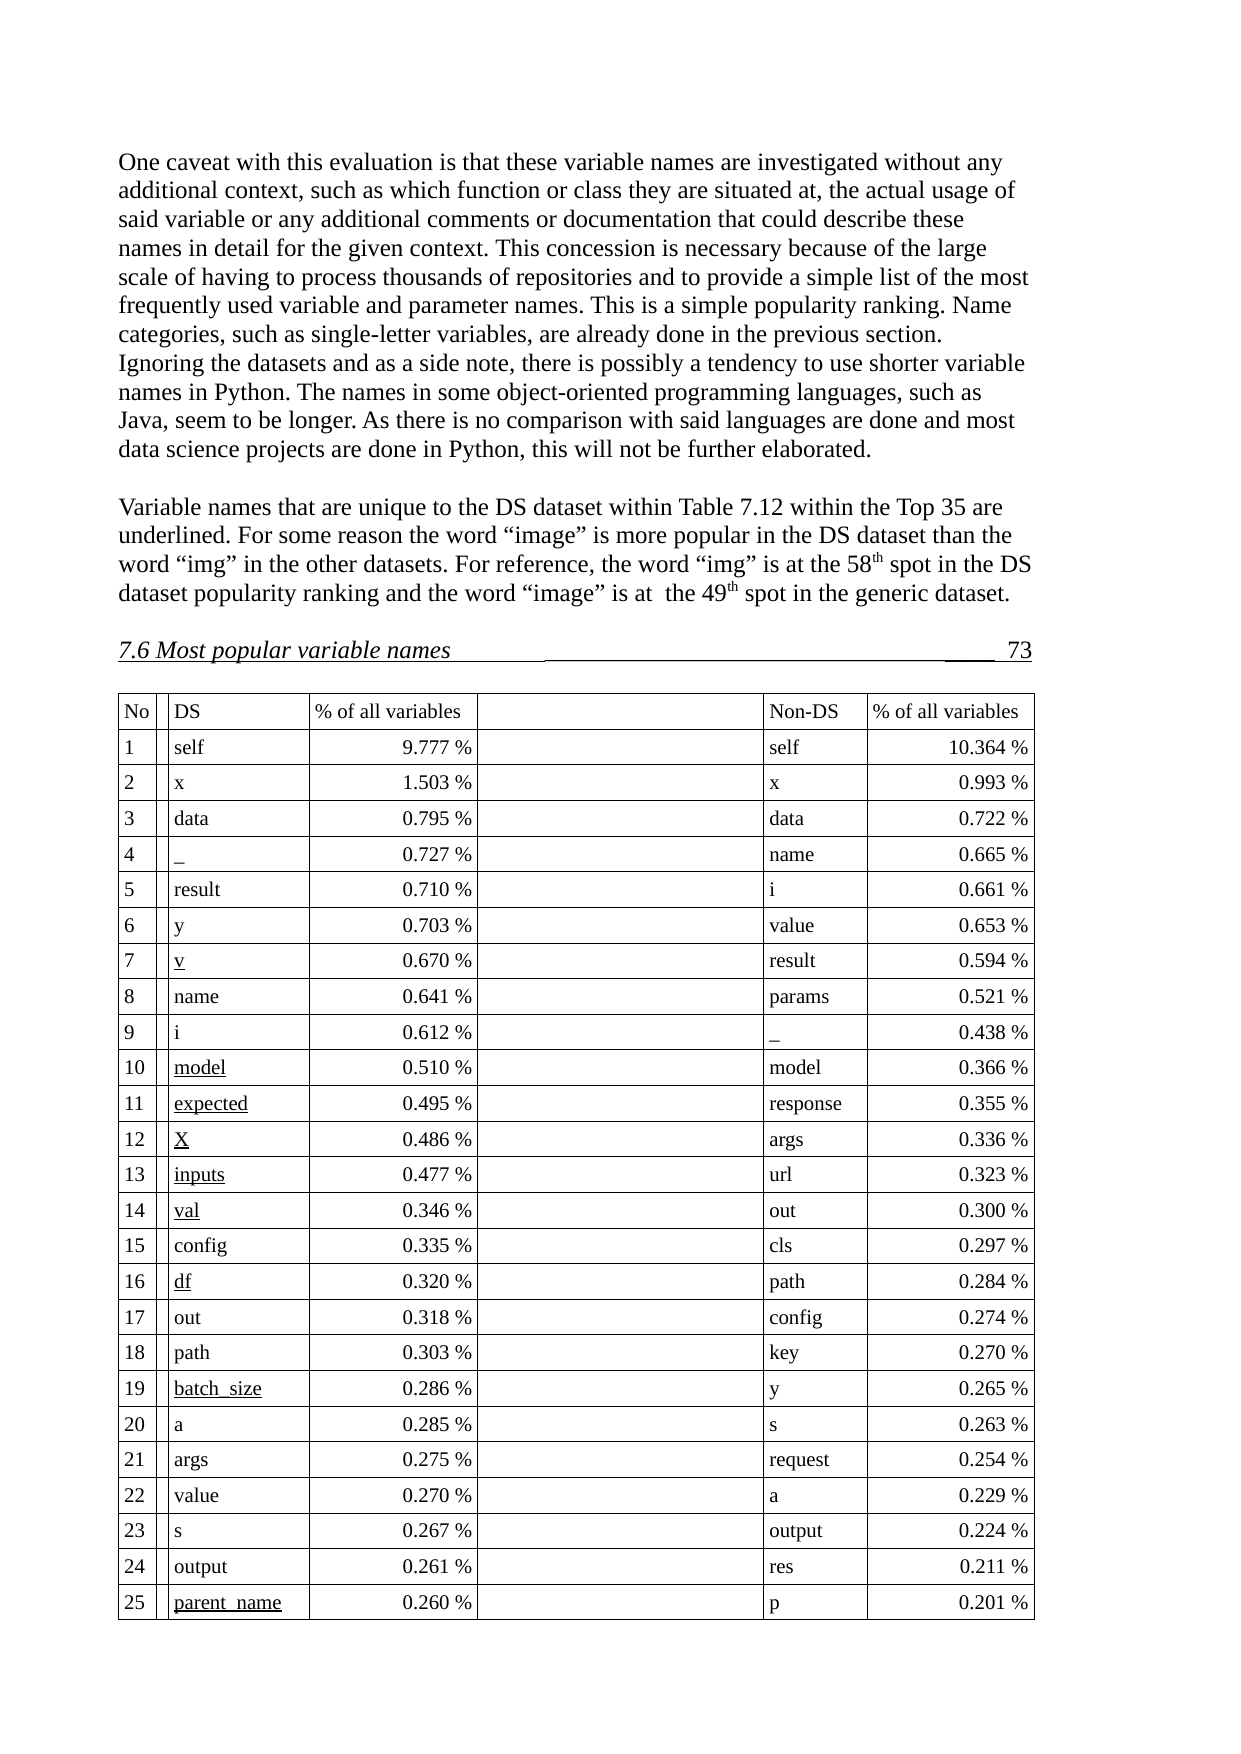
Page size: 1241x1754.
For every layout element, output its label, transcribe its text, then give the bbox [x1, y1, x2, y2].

table_cell [478, 979, 763, 1014]
table_cell path [169, 1335, 309, 1370]
table_header No [119, 694, 156, 729]
table_cell 14 [119, 1193, 156, 1227]
table_cell [478, 1015, 763, 1049]
table_cell value [764, 908, 867, 942]
table_cell path [764, 1264, 867, 1299]
table_cell 0,323 % [868, 1157, 1034, 1192]
table_cell data [764, 801, 867, 836]
text One caveat with this evaluation is that these variable names are investigated without any additional context, such as which function or class they are situated at, the actual usage of said variable or any additional comments or documentation that could describe these names in detail for the given context. This concession is necessary because of the large scale of having to process thousands of repositories and to provide a simple list of the most frequently used variable and parameter names. This is a simple popularity ranking. Name categories, such as single-letter variables, are already done in the previous section. Ignoring the datasets and as a side note, there is possibly a tendency to use shorter variable names in Python. The names in some object-oriented programming languages, such as Java, seem to be longer. As there is no comparison with said languages are done and most data science projects are done in Python, this will not be further elaborated. [118, 147, 1033, 463]
table_cell 19 [119, 1371, 156, 1406]
table_cell [157, 1442, 168, 1477]
table_cell [157, 801, 168, 836]
table_cell [157, 1122, 168, 1156]
table_cell [478, 1086, 763, 1121]
table_cell [157, 872, 168, 907]
table_cell 0,211 % [868, 1549, 1034, 1584]
table_cell 20 [119, 1407, 156, 1441]
table_cell 1,503 % [310, 765, 477, 800]
table_cell [157, 765, 168, 800]
table_cell s [764, 1407, 867, 1441]
table_cell 0,510 % [310, 1050, 477, 1085]
table_cell 0,993 % [868, 765, 1034, 800]
table_header DS [169, 694, 309, 729]
table_cell x [764, 765, 867, 800]
table_cell 0,336 % [868, 1122, 1034, 1156]
table_cell 0,477 % [310, 1157, 477, 1192]
table_cell args [764, 1122, 867, 1156]
table_cell 0,653 % [868, 908, 1034, 942]
table_cell [157, 1585, 168, 1619]
table_cell result [169, 872, 309, 907]
table_cell 1 [119, 730, 156, 764]
table_cell y [169, 908, 309, 942]
table_cell [157, 1549, 168, 1584]
table_cell args [169, 1442, 309, 1477]
table_cell [157, 1478, 168, 1512]
table_cell [478, 1442, 763, 1477]
table_cell url [764, 1157, 867, 1192]
table_cell [157, 1371, 168, 1406]
table_cell 16 [119, 1264, 156, 1299]
table_cell 0,665 % [868, 837, 1034, 871]
table_cell [478, 837, 763, 871]
table_cell [157, 1407, 168, 1441]
table_cell 4 [119, 837, 156, 871]
table_cell 9,777 % [310, 730, 477, 764]
table_cell 0,438 % [868, 1015, 1034, 1049]
table_cell 0,710 % [310, 872, 477, 907]
table_cell 0,254 % [868, 1442, 1034, 1477]
table_cell [478, 1157, 763, 1192]
table_cell 18 [119, 1335, 156, 1370]
table_cell val [169, 1193, 309, 1227]
table_cell [478, 1371, 763, 1406]
table_cell result [764, 944, 867, 978]
table_cell 0,267 % [310, 1514, 477, 1548]
table_cell 0,594 % [868, 944, 1034, 978]
table_cell 0,297 % [868, 1229, 1034, 1263]
table_cell response [764, 1086, 867, 1121]
table_cell [157, 730, 168, 764]
table_cell parent_name [169, 1585, 309, 1619]
table_cell 0,229 % [868, 1478, 1034, 1512]
table_cell name [764, 837, 867, 871]
table_cell 0,260 % [310, 1585, 477, 1619]
table_cell 6 [119, 908, 156, 942]
table_cell 0,275 % [310, 1442, 477, 1477]
table_cell cls [764, 1229, 867, 1263]
table_cell [478, 1407, 763, 1441]
table_cell 0,703 % [310, 908, 477, 942]
table_cell params [764, 979, 867, 1014]
table_cell batch_size [169, 1371, 309, 1406]
table_cell 0,727 % [310, 837, 477, 871]
table_cell 2 [119, 765, 156, 800]
table_cell 0,318 % [310, 1300, 477, 1334]
table_cell [157, 837, 168, 871]
table_cell 9 [119, 1015, 156, 1049]
table_cell 0,285 % [310, 1407, 477, 1441]
table_cell [478, 730, 763, 764]
table_cell 0,284 % [868, 1264, 1034, 1299]
table_cell 0,486 % [310, 1122, 477, 1156]
table_cell 0,661 % [868, 872, 1034, 907]
table_cell 5 [119, 872, 156, 907]
table_cell X [169, 1122, 309, 1156]
table_cell 0,612 % [310, 1015, 477, 1049]
table_cell p [764, 1585, 867, 1619]
table_header [157, 694, 168, 729]
table_cell 0,224 % [868, 1514, 1034, 1548]
table_cell 0,201 % [868, 1585, 1034, 1619]
table_cell 11 [119, 1086, 156, 1121]
table_cell 10 [119, 1050, 156, 1085]
table_cell 0,270 % [868, 1335, 1034, 1370]
table_cell 23 [119, 1514, 156, 1548]
table_cell [478, 1193, 763, 1227]
table_cell x [169, 765, 309, 800]
table_cell [478, 1122, 763, 1156]
table_cell a [764, 1478, 867, 1512]
table_cell 0,263 % [868, 1407, 1034, 1441]
table_header % of all variables [310, 694, 477, 729]
table_cell _ [764, 1015, 867, 1049]
table_cell res [764, 1549, 867, 1584]
table_cell i [764, 872, 867, 907]
table_cell 0,670 % [310, 944, 477, 978]
table_cell [157, 1514, 168, 1548]
table_cell out [169, 1300, 309, 1334]
table_cell 21 [119, 1442, 156, 1477]
table_cell 0,274 % [868, 1300, 1034, 1334]
table_cell 0,265 % [868, 1371, 1034, 1406]
table_cell value [169, 1478, 309, 1512]
table_cell 0,366 % [868, 1050, 1034, 1085]
table_cell expected [169, 1086, 309, 1121]
table_cell a [169, 1407, 309, 1441]
table_cell self [169, 730, 309, 764]
table_cell 22 [119, 1478, 156, 1512]
table_cell [478, 1264, 763, 1299]
table_cell [157, 1335, 168, 1370]
table_cell [478, 1050, 763, 1085]
table_cell 0,346 % [310, 1193, 477, 1227]
table_cell 0,722 % [868, 801, 1034, 836]
table_cell 0,261 % [310, 1549, 477, 1584]
table_cell 0,300 % [868, 1193, 1034, 1227]
table_cell 0,335 % [310, 1229, 477, 1263]
table_cell config [764, 1300, 867, 1334]
table_cell request [764, 1442, 867, 1477]
table_cell name [169, 979, 309, 1014]
table_cell [478, 801, 763, 836]
table_cell [478, 872, 763, 907]
table_cell 0,270 % [310, 1478, 477, 1512]
table_cell [478, 944, 763, 978]
table_cell 0,320 % [310, 1264, 477, 1299]
table_cell s [169, 1514, 309, 1548]
table_cell i [169, 1015, 309, 1049]
table_cell 0,286 % [310, 1371, 477, 1406]
table_cell [478, 1585, 763, 1619]
table_cell 3 [119, 801, 156, 836]
table_cell 0,641 % [310, 979, 477, 1014]
table_cell model [764, 1050, 867, 1085]
table_cell [157, 908, 168, 942]
table_cell [157, 1264, 168, 1299]
table_cell output [764, 1514, 867, 1548]
table_cell 10,364 % [868, 730, 1034, 764]
table_cell [478, 765, 763, 800]
table_cell 25 [119, 1585, 156, 1619]
table_cell key [764, 1335, 867, 1370]
table_cell [478, 1478, 763, 1512]
table_cell [157, 1300, 168, 1334]
table_cell 24 [119, 1549, 156, 1584]
table_cell 0,303 % [310, 1335, 477, 1370]
table_cell df [169, 1264, 309, 1299]
table_cell inputs [169, 1157, 309, 1192]
table_cell data [169, 801, 309, 836]
table_cell [157, 1229, 168, 1263]
table_cell output [169, 1549, 309, 1584]
table_cell 13 [119, 1157, 156, 1192]
table_cell model [169, 1050, 309, 1085]
text 7.6 Most popular variable names ____________________________________ 73 [118, 636, 1033, 664]
table_cell 15 [119, 1229, 156, 1263]
table_cell 0,521 % [868, 979, 1034, 1014]
table_cell [157, 1050, 168, 1085]
table_cell [478, 1335, 763, 1370]
table_cell 17 [119, 1300, 156, 1334]
table_cell [478, 1229, 763, 1263]
table_cell [157, 1193, 168, 1227]
table_cell self [764, 730, 867, 764]
table_cell [478, 908, 763, 942]
table_cell 0,795 % [310, 801, 477, 836]
table_cell 0,355 % [868, 1086, 1034, 1121]
table_cell 0,495 % [310, 1086, 477, 1121]
table_cell 8 [119, 979, 156, 1014]
table_cell [478, 1300, 763, 1334]
table_cell config [169, 1229, 309, 1263]
table_cell out [764, 1193, 867, 1227]
table_cell [157, 1157, 168, 1192]
table_cell [157, 944, 168, 978]
table_cell [478, 1514, 763, 1548]
table_cell _ [169, 837, 309, 871]
table_cell [478, 1549, 763, 1584]
table_cell 12 [119, 1122, 156, 1156]
table_header Non-DS [764, 694, 867, 729]
table_cell [157, 1015, 168, 1049]
table_header [478, 694, 763, 729]
table_cell [157, 1086, 168, 1121]
text Variable names that are unique to the DS dataset within Table 7.12 within the Top 35 are underlined. For some reason the word “image” is more popular in the DS dataset than the word “img” in the other datasets. For reference, the word “img” is at the 58th spot in the DS dataset popularity ranking and the word “image” is at the 49th spot in the generic dataset. [118, 492, 1033, 607]
table_cell v [169, 944, 309, 978]
table_cell 7 [119, 944, 156, 978]
table_header % of all variables [868, 694, 1034, 729]
table_cell [157, 979, 168, 1014]
table_cell y [764, 1371, 867, 1406]
